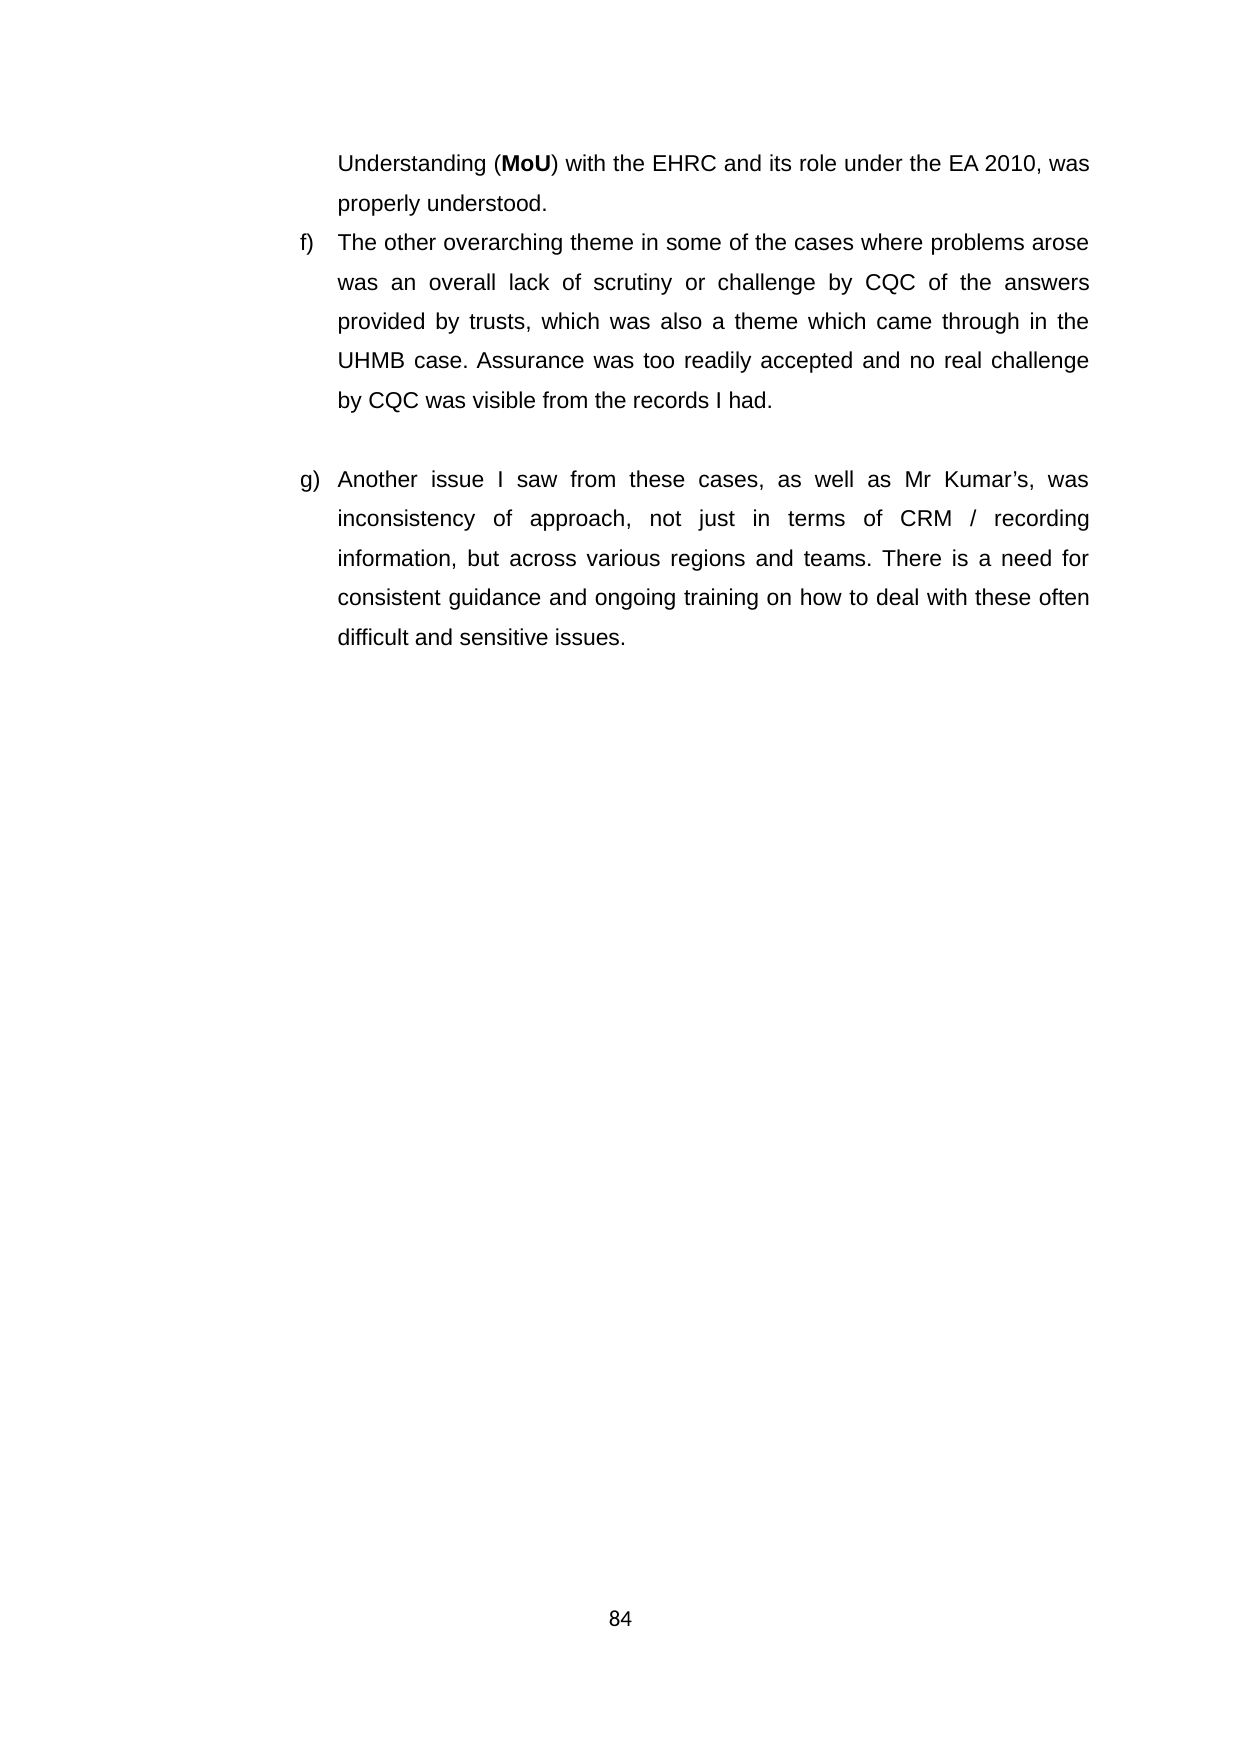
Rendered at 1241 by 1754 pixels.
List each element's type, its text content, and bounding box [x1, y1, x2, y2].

list Another issue I saw from these cases, as well as Mr Kumar’s, was inconsistency of approach, not just in terms of CRM / recording information, but across various regions and teams. There is a need for consistent guidance and ongoing training on how to deal with these often difficult and sensitive issues. [300, 466, 1090, 650]
list The other overarching theme in some of the cases where problems arose was an overall lack of scrutiny or challenge by CQC of the answers provided by trusts, which was also a theme which came through in the UHMB case. Assurance was too readily accepted and no real challenge by CQC was visible from the records I had. [300, 229, 1090, 413]
list Understanding (MoU) with the EHRC and its role under the EA 2010, was properly understood. [300, 150, 1090, 216]
